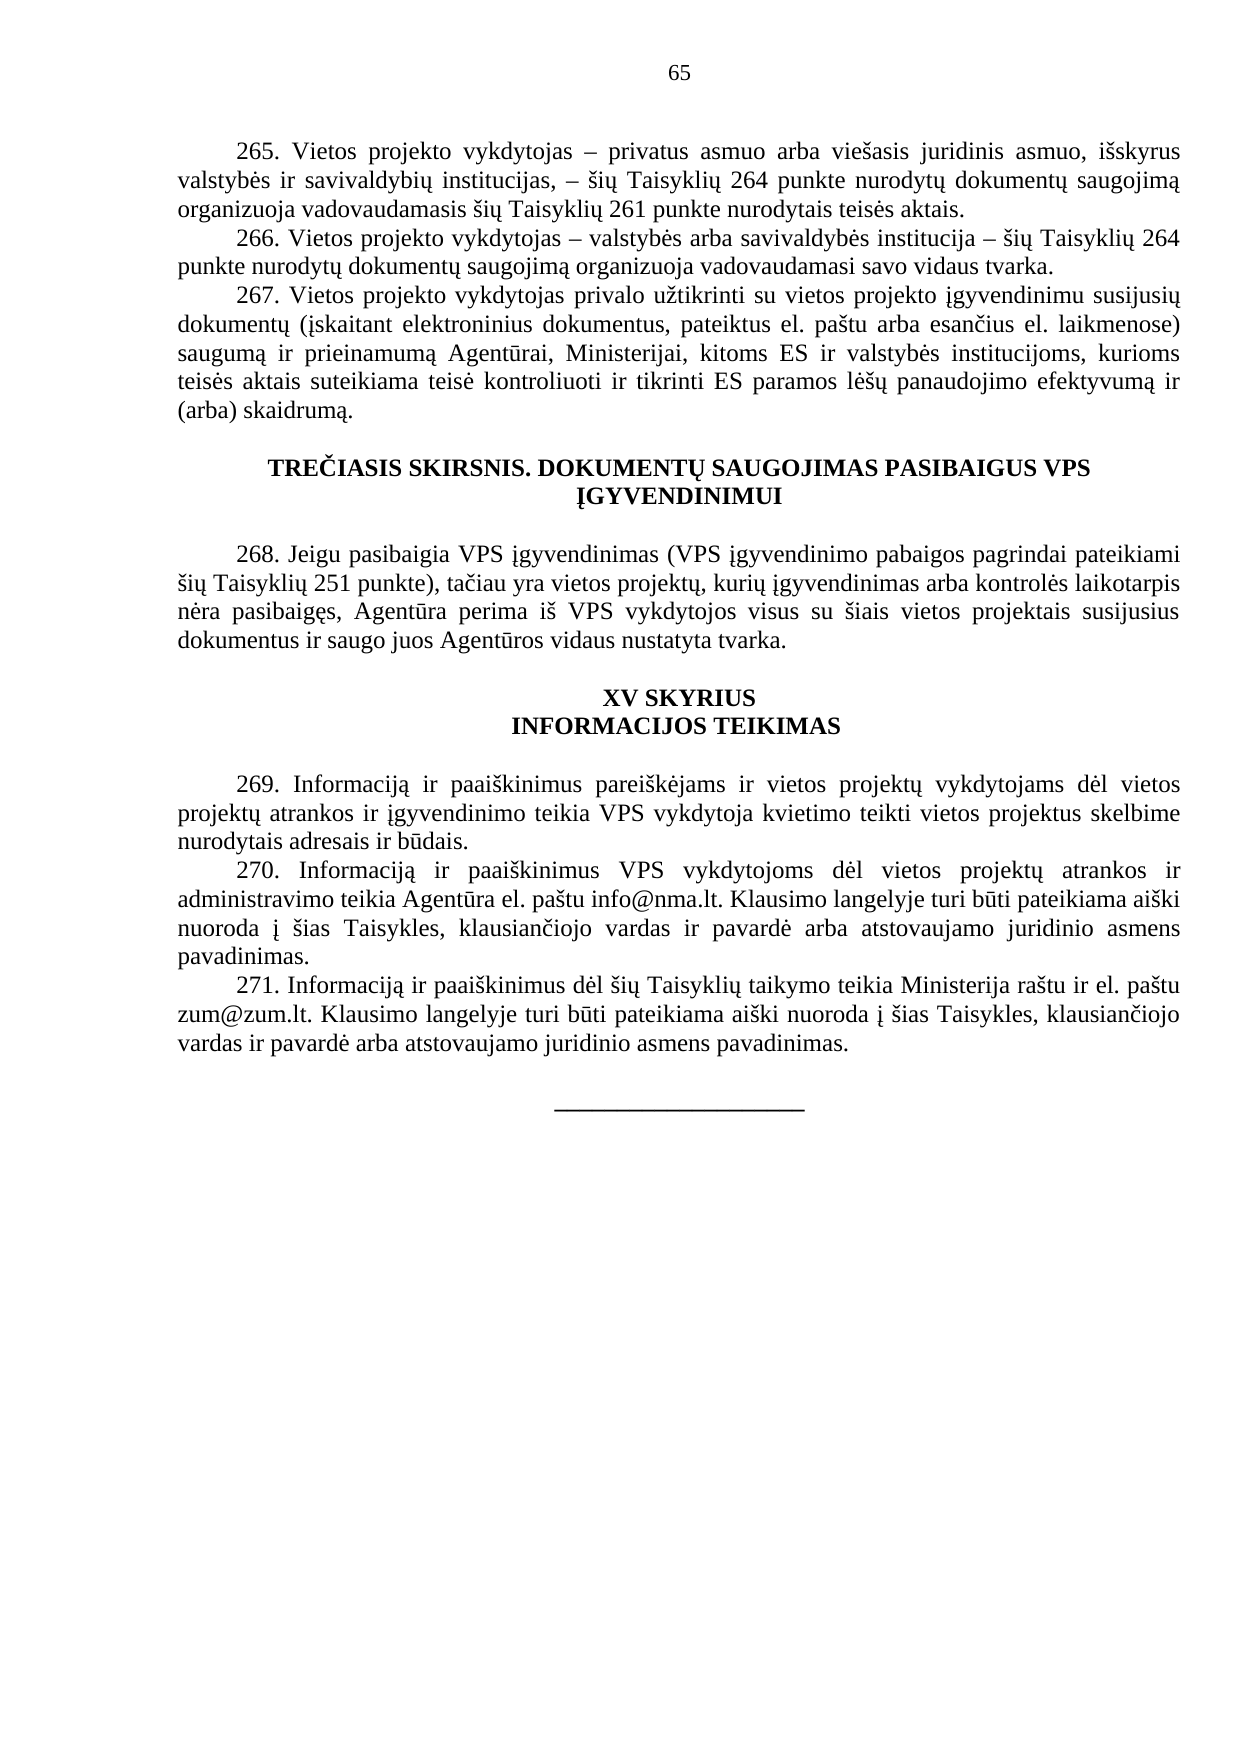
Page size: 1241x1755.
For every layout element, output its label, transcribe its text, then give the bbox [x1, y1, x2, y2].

text 266. Vietos projekto vykdytojas – valstybės arba savivaldybės institucija – šių Taisyklių 264 punkte nurodytų dokumentų saugojimą organizuoja vadovaudamasi savo vidaus tvarka. [177, 223, 1181, 280]
text INFORMACIJOS TEIKIMAS [177, 711, 1181, 740]
text 270. Informaciją ir paaiškinimus VPS vykdytojoms dėl vietos projektų atrankos ir administravimo teikia Agentūra el. paštu info@nma.lt. Klausimo langelyje turi būti pateikiama aiški nuoroda į šias Taisykles, klausiančiojo vardas ir pavardė arba atstovaujamo juridinio asmens pavadinimas. [177, 855, 1181, 970]
text 268. Jeigu pasibaigia VPS įgyvendinimas (VPS įgyvendinimo pabaigos pagrindai pateikiami šių Taisyklių 251 punkte), tačiau yra vietos projektų, kurių įgyvendinimas arba kontrolės laikotarpis nėra pasibaigęs, Agentūra perima iš VPS vykdytojos visus su šiais vietos projektais susijusius dokumentus ir saugo juos Agentūros vidaus nustatyta tvarka. [177, 539, 1181, 654]
text XV SKYRIUS [177, 683, 1181, 711]
text 265. Vietos projekto vykdytojas – privatus asmuo arba viešasis juridinis asmuo, išskyrus valstybės ir savivaldybių institucijas, – šių Taisyklių 264 punkte nurodytų dokumentų saugojimą organizuoja vadovaudamasis šių Taisyklių 261 punkte nurodytais teisės aktais. [177, 136, 1181, 223]
text ____________________ [177, 1085, 1181, 1114]
text 267. Vietos projekto vykdytojas privalo užtikrinti su vietos projekto įgyvendinimu susijusių dokumentų (įskaitant elektroninius dokumentus, pateiktus el. paštu arba esančius el. laikmenose) saugumą ir prieinamumą Agentūrai, Ministerijai, kitoms ES ir valstybės institucijoms, kurioms teisės aktais suteikiama teisė kontroliuoti ir tikrinti ES paramos lėšų panaudojimo efektyvumą ir (arba) skaidrumą. [177, 280, 1181, 424]
text 269. Informaciją ir paaiškinimus pareiškėjams ir vietos projektų vykdytojams dėl vietos projektų atrankos ir įgyvendinimo teikia VPS vykdytoja kvietimo teikti vietos projektus skelbime nurodytais adresais ir būdais. [177, 769, 1181, 855]
text TREČIASIS SKIRSNIS. DOKUMENTŲ SAUGOJIMAS PASIBAIGUS VPS ĮGYVENDINIMUI [177, 453, 1181, 510]
text 271. Informaciją ir paaiškinimus dėl šių Taisyklių taikymo teikia Ministerija raštu ir el. paštu zum@zum.lt. Klausimo langelyje turi būti pateikiama aiški nuoroda į šias Taisykles, klausiančiojo vardas ir pavardė arba atstovaujamo juridinio asmens pavadinimas. [177, 970, 1181, 1056]
